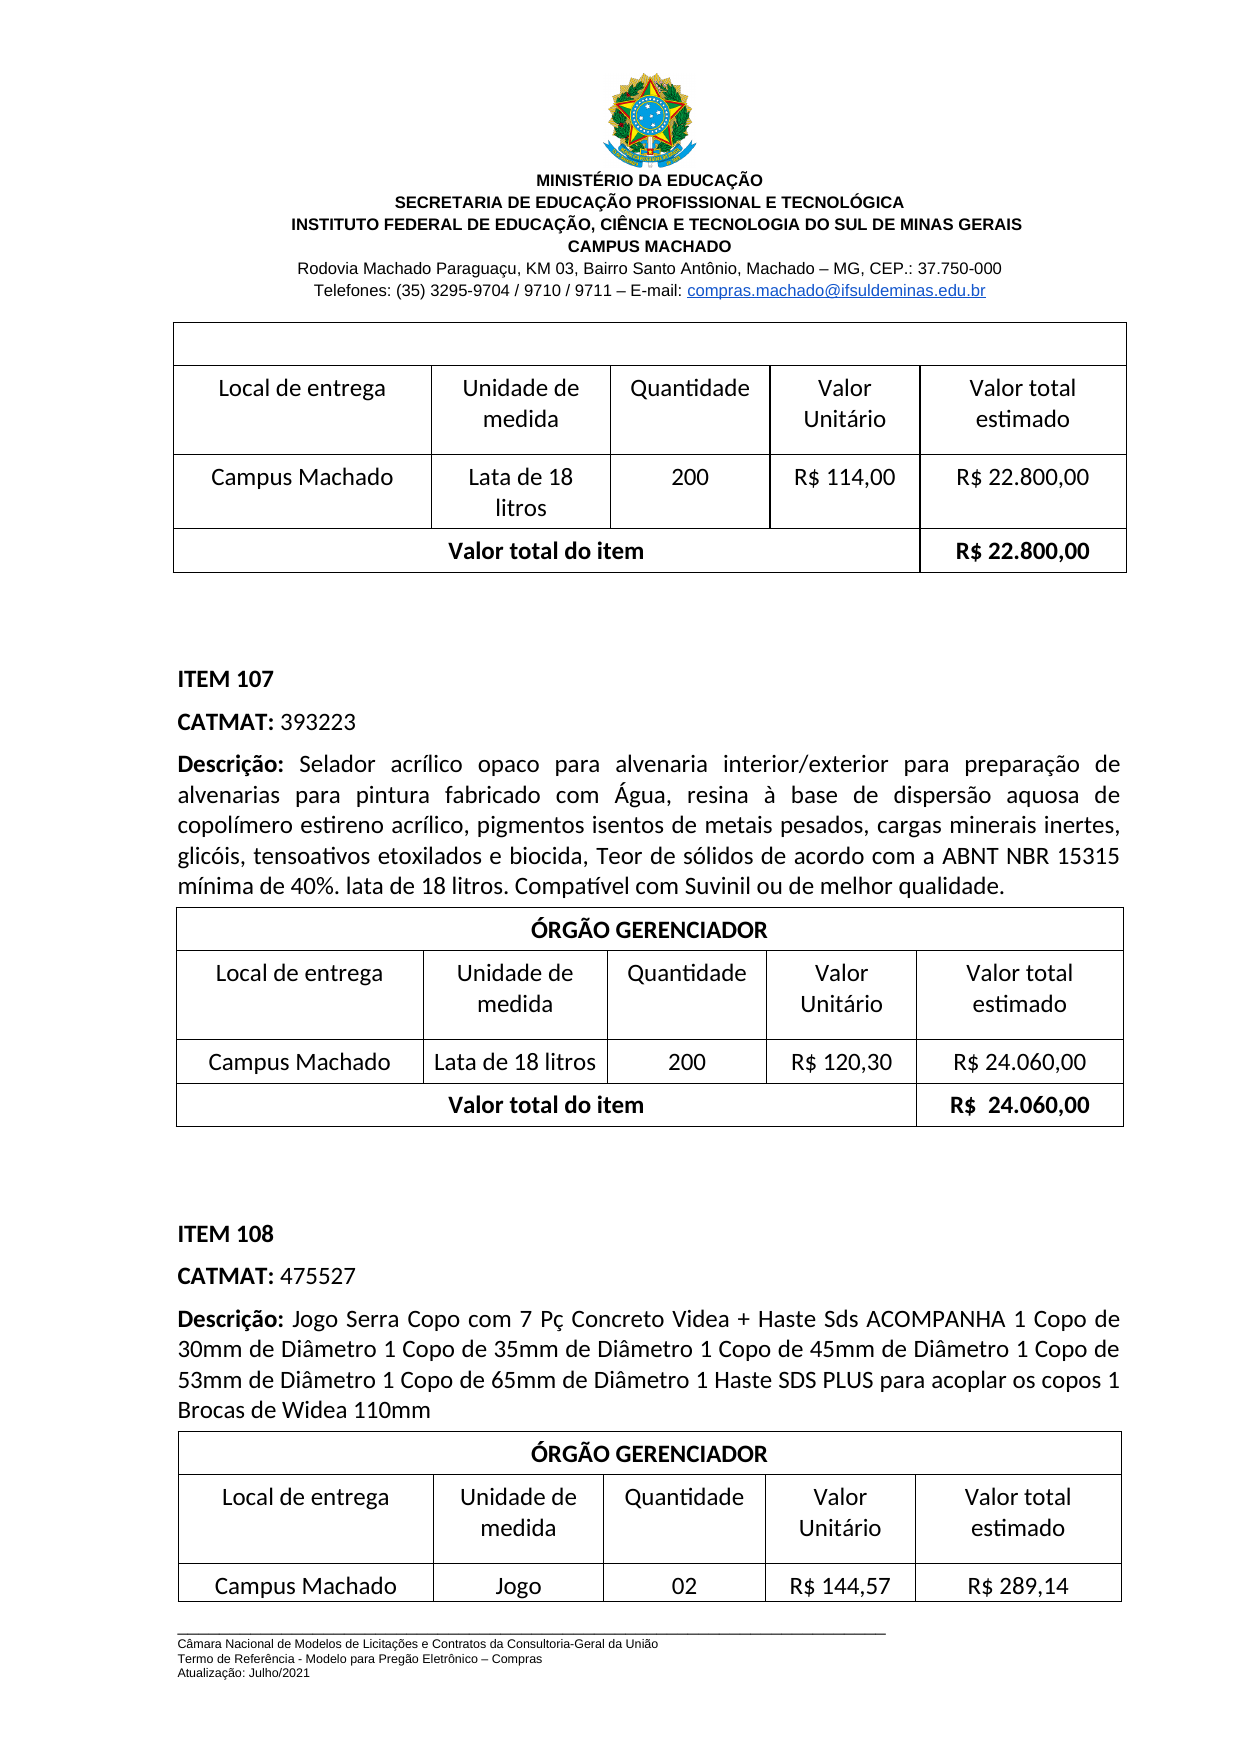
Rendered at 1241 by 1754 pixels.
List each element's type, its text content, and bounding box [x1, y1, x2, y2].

table_cell R$ 22.800,00 [921, 455, 1126, 528]
table_cell Valor Unitário [767, 951, 916, 1039]
table_cell R$ 120,30 [767, 1040, 916, 1083]
table_cell Campus Machado [177, 1040, 423, 1083]
table_cell Valor total estimado [921, 366, 1126, 454]
text CATMAT: 393223 [177, 706, 1122, 736]
table_cell Valor Unitário [766, 1475, 915, 1563]
table_cell R$ 289,14 [916, 1564, 1121, 1601]
table_header [174, 323, 1126, 365]
text Descrição: Selador acrílico opaco para alvenaria interior/exterior para preparação de alvenarias para pintura fabricado com Água, resina à base de dispersão aquosa de copolímero estireno acrílico, pigmentos isentos de metais pesados, cargas minerais inertes, glicóis, tensoativos etoxilados e biocida, Teor de sólidos de acordo com a ABNT NBR 15315 mínima de 40%. lata de 18 litros. Compatível com Suvinil ou de melhor qualidade. [177, 748, 1122, 901]
table_cell Local de entrega [177, 951, 423, 1039]
table_cell R$ 114,00 [771, 455, 919, 528]
table_header ÓRGÃO GERENCIADOR [177, 908, 1123, 950]
picture [603, 73, 697, 168]
table_cell Valor total do item [177, 1084, 916, 1126]
text CATMAT: 475527 [177, 1260, 1122, 1291]
table_cell Valor total do item [174, 529, 919, 572]
table_cell Valor total estimado [917, 951, 1123, 1039]
table_cell Quantidade [608, 951, 766, 1039]
table_cell 02 [604, 1564, 765, 1601]
table_header ÓRGÃO GERENCIADOR [179, 1432, 1121, 1474]
table_cell Local de entrega [179, 1475, 433, 1563]
text Descrição: Jogo Serra Copo com 7 Pç Concreto Videa + Haste Sds ACOMPANHA 1 Copo de 30mm de Diâmetro 1 Copo de 35mm de Diâmetro 1 Copo de 45mm de Diâmetro 1 Copo de 53mm de Diâmetro 1 Copo de 65mm de Diâmetro 1 Haste SDS PLUS para acoplar os copos 1 Brocas de Widea 110mm [177, 1303, 1122, 1425]
table_cell Lata de 18 litros [424, 1040, 607, 1083]
text ITEM 108 [177, 1218, 1122, 1248]
table_cell Campus Machado [174, 455, 431, 528]
table_cell Campus Machado [179, 1564, 433, 1601]
table_cell R$ 24.060,00 [917, 1084, 1123, 1126]
table_cell Quantidade [604, 1475, 765, 1563]
table_cell R$ 24.060,00 [917, 1040, 1123, 1083]
table_cell Jogo [434, 1564, 603, 1601]
table_cell 200 [611, 455, 769, 528]
text ITEM 107 [177, 663, 1122, 694]
table_cell 200 [608, 1040, 766, 1083]
picture [643, 163, 658, 168]
table_cell Lata de 18 litros [432, 455, 610, 528]
table_cell Unidade de medida [424, 951, 607, 1039]
table_cell Valor Unitário [771, 366, 919, 454]
table_cell R$ 22.800,00 [921, 529, 1126, 572]
table_cell Unidade de medida [434, 1475, 603, 1563]
table_cell Quantidade [611, 366, 769, 454]
picture [669, 149, 680, 155]
table_cell Unidade de medida [432, 366, 610, 454]
table_cell Valor total estimado [916, 1475, 1121, 1563]
table_cell R$ 144,57 [766, 1564, 915, 1601]
table_cell Local de entrega [174, 366, 431, 454]
